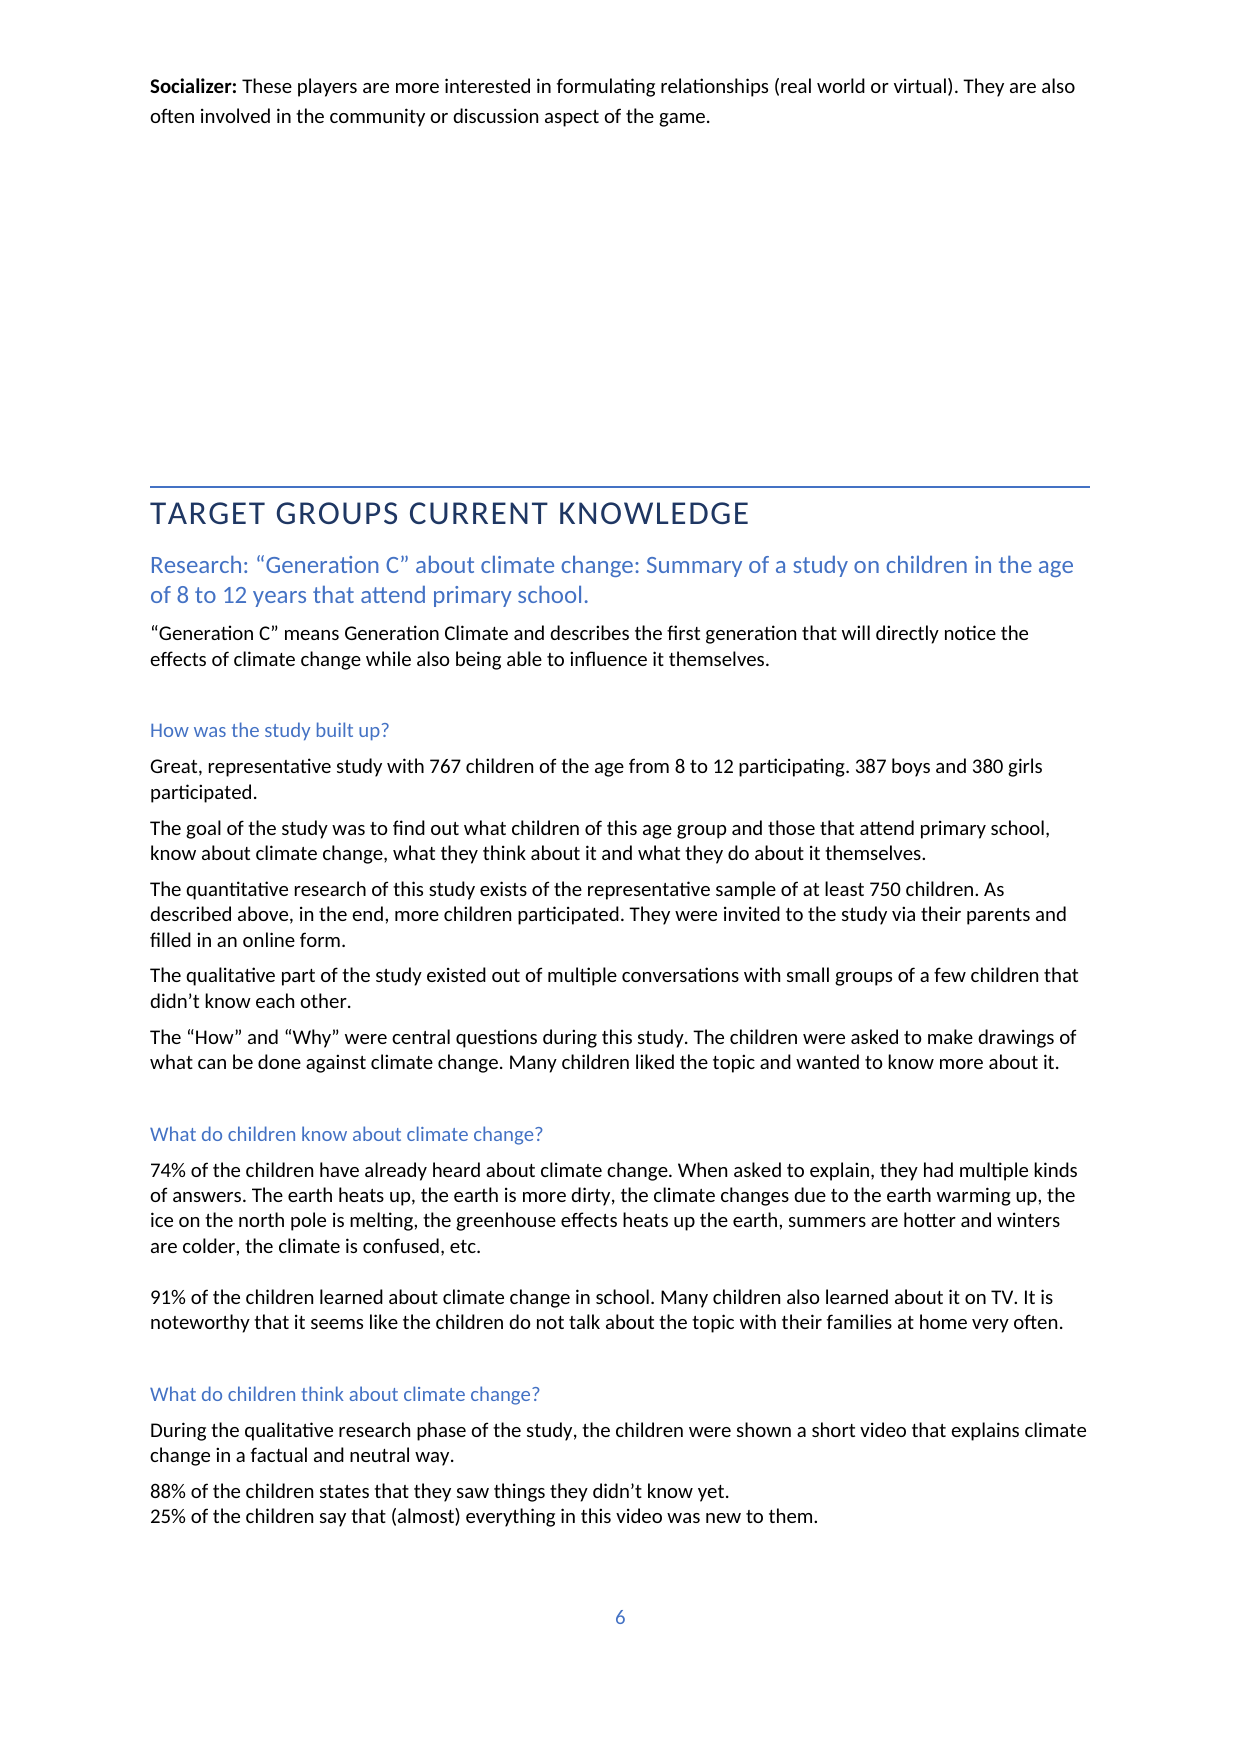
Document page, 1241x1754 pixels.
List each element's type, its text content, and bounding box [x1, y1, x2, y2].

text The “How” and “Why” were central questions during this study. The children were asked to make drawings of what can be done against climate change. Many children liked the topic and wanted to know more about it. [150, 1024, 1090, 1075]
text Socializer: These players are more interested in formulating relationships (real world or virtual). They are also often involved in the community or discussion aspect of the game. [150, 74, 1090, 128]
text What do children know about climate change? [150, 1121, 1090, 1146]
text How was the study built up? [150, 718, 1090, 743]
subtitle Target Groups current knowledge [150, 488, 1090, 533]
text 74% of the children have already heard about climate change. When asked to explain, they had multiple kinds of answers. The earth heats up, the earth is more dirty, the climate changes due to the earth warming up, the ice on the north pole is melting, the greenhouse effects heats up the earth, summers are hotter and winters are colder, the climate is confused, etc. 91% of the children learned about climate change in school. Many children also learned about it on TV. It is noteworthy that it seems like the children do not talk about the topic with their families at home very often. [150, 1157, 1090, 1335]
text What do children think about climate change? [150, 1381, 1090, 1406]
text 88% of the children states that they saw things they didn’t know yet. 25% of the children say that (almost) everything in this video was new to them. [150, 1478, 1090, 1529]
text “Generation C” means Generation Climate and describes the first generation that will directly notice the effects of climate change while also being able to influence it themselves. [150, 621, 1090, 671]
text Great, representative study with 767 children of the age from 8 to 12 participating. 387 boys and 380 girls participated. [150, 753, 1090, 804]
text Research: “Generation C” about climate change: Summary of a study on children in the age of 8 to 12 years that attend primary school. [150, 549, 1090, 610]
text The goal of the study was to find out what children of this age group and those that attend primary school, know about climate change, what they think about it and what they do about it themselves. [150, 815, 1090, 866]
text The quantitative research of this study exists of the representative sample of at least 750 children. As described above, in the end, more children participated. They were invited to the study via their parents and filled in an online form. [150, 876, 1090, 952]
text During the qualitative research phase of the study, the children were shown a short video that explains climate change in a factual and neutral way. [150, 1417, 1090, 1468]
text The qualitative part of the study existed out of multiple conversations with small groups of a few children that didn’t know each other. [150, 963, 1090, 1013]
